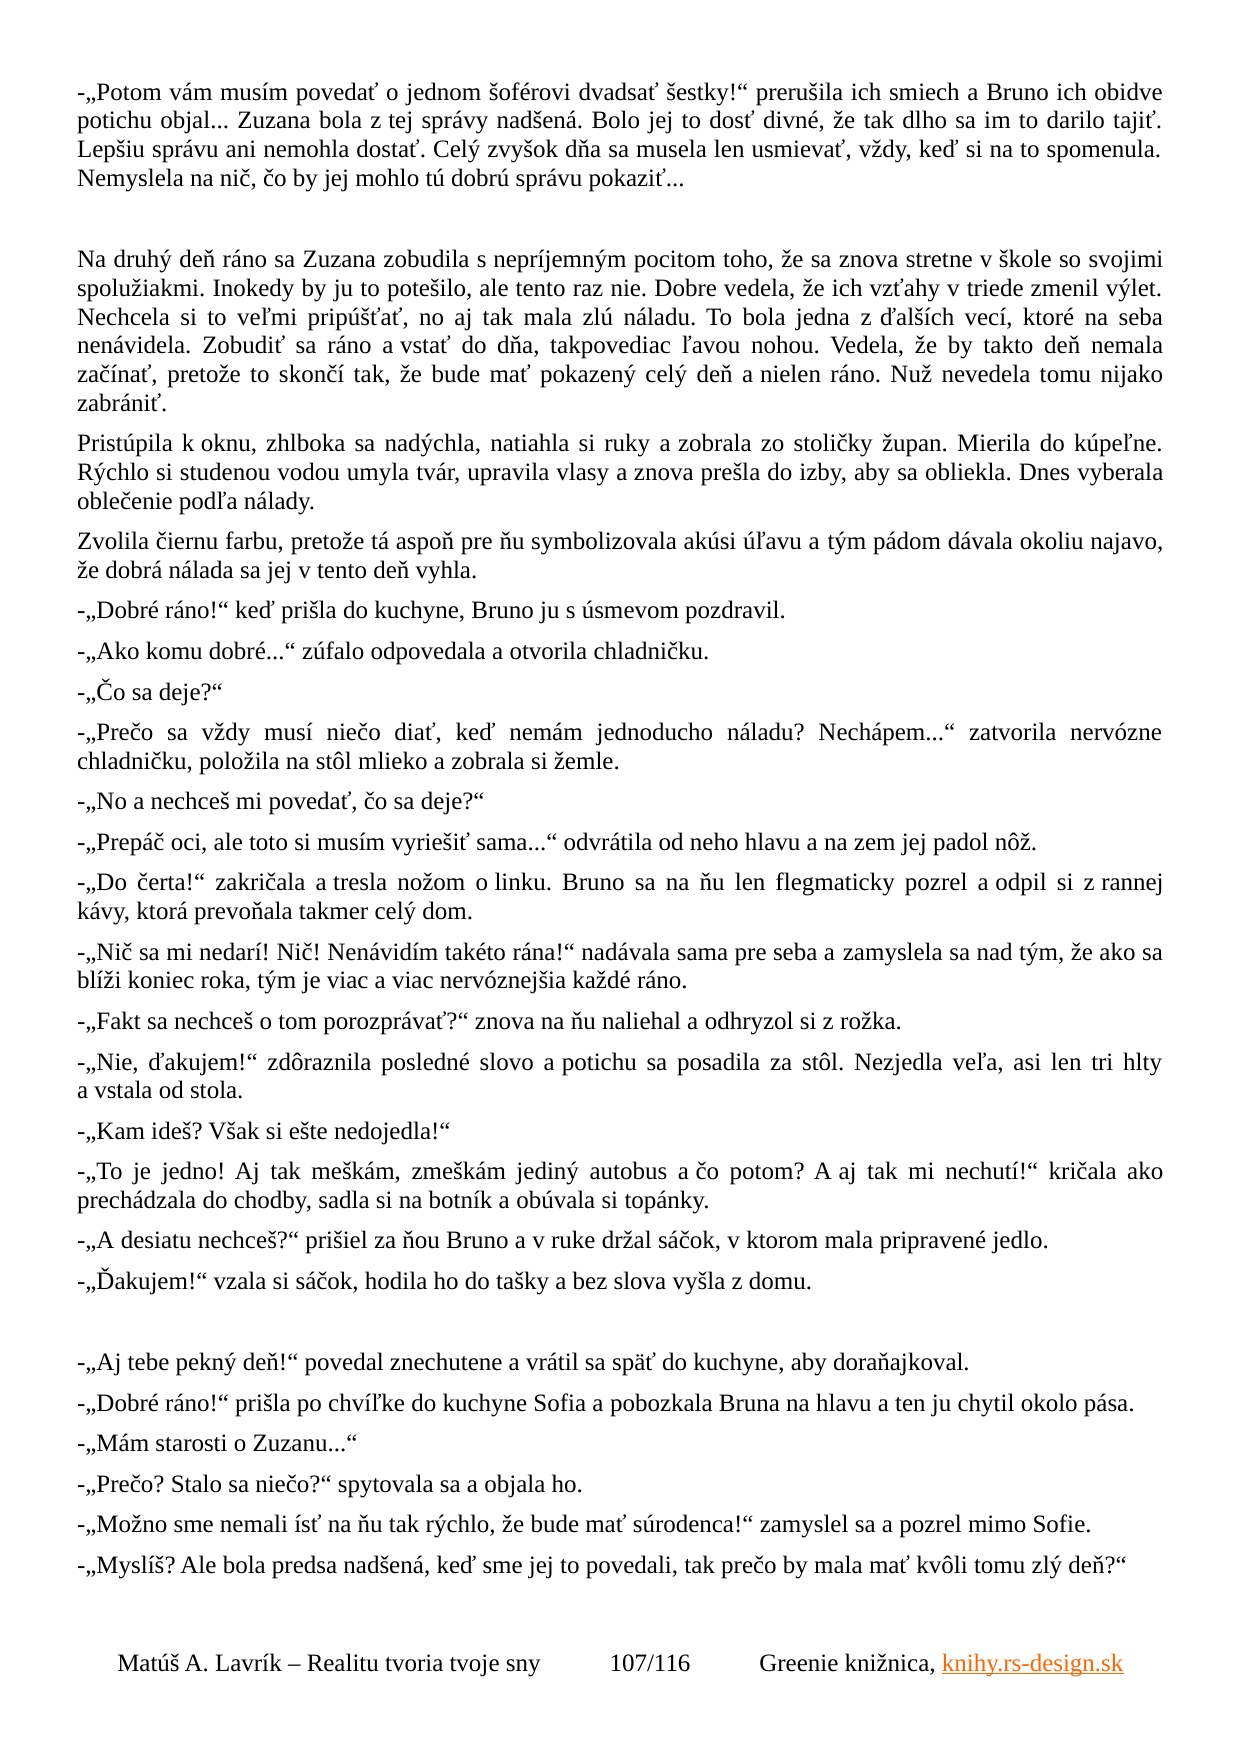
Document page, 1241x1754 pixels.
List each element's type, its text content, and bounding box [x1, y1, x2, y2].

text -„Myslíš? Ale bola predsa nadšená, keď sme jej to povedali, tak prečo by mala mať kvôli tomu zlý deň?“ [77, 1550, 1163, 1578]
text -„Nič sa mi nedarí! Nič! Nenávidím takéto rána!“ nadávala sama pre seba a zamyslela sa nad tým, že ako sa blíži koniec roka, tým je viac a viac nervóznejšia každé ráno. [77, 937, 1163, 994]
text -„Ako komu dobré...“ zúfalo odpovedala a otvorila chladničku. [77, 636, 1163, 665]
text -„Dobré ráno!“ prišla po chvíľke do kuchyne Sofia a pobozkala Bruna na hlavu a ten ju chytil okolo pása. [77, 1388, 1163, 1416]
text -„Potom vám musím povedať o jednom šoférovi dvadsať šestky!“ prerušila ich smiech a Bruno ich obidve potichu objal... Zuzana bola z tej správy nadšená. Bolo jej to dosť divné, že tak dlho sa im to darilo tajiť. Lepšiu správu ani nemohla dostať. Celý zvyšok dňa sa musela len usmievať, vždy, keď si na to spomenula. Nemyslela na nič, čo by jej mohlo tú dobrú správu pokaziť... [77, 77, 1163, 192]
text -„Ďakujem!“ vzala si sáčok, hodila ho do tašky a bez slova vyšla z domu. [77, 1266, 1163, 1295]
text -„A desiatu nechceš?“ prišiel za ňou Bruno a v ruke držal sáčok, v ktorom mala pripravené jedlo. [77, 1226, 1163, 1254]
text Na druhý deň ráno sa Zuzana zobudila s nepríjemným pocitom toho, že sa znova stretne v škole so svojimi spolužiakmi. Inokedy by ju to potešilo, ale tento raz nie. Dobre vedela, že ich vzťahy v triede zmenil výlet. Nechcela si to veľmi pripúšťať, no aj tak mala zlú náladu. To bola jedna z ďalších vecí, ktoré na seba nenávidela. Zobudiť sa ráno a vstať do dňa, takpovediac ľavou nohou. Vedela, že by takto deň nemala začínať, pretože to skončí tak, že bude mať pokazený celý deň a nielen ráno. Nuž nevedela tomu nijako zabrániť. [77, 244, 1163, 417]
text -„To je jedno! Aj tak meškám, zmeškám jediný autobus a čo potom? A aj tak mi nechutí!“ kričala ako prechádzala do chodby, sadla si na botník a obúvala si topánky. [77, 1156, 1163, 1214]
text -„Nie, ďakujem!“ zdôraznila posledné slovo a potichu sa posadila za stôl. Nezjedla veľa, asi len tri hlty a vstala od stola. [77, 1047, 1163, 1104]
text -„Prečo? Stalo sa niečo?“ spytovala sa a objala ho. [77, 1469, 1163, 1497]
text Pristúpila k oknu, zhlboka sa nadýchla, natiahla si ruky a zobrala zo stoličky župan. Mierila do kúpeľne. Rýchlo si studenou vodou umyla tvár, upravila vlasy a znova prešla do izby, aby sa obliekla. Dnes vyberala oblečenie podľa nálady. [77, 428, 1163, 514]
text -„No a nechceš mi povedať, čo sa deje?“ [77, 786, 1163, 815]
text -„Možno sme nemali ísť na ňu tak rýchlo, že bude mať súrodenca!“ zamyslel sa a pozrel mimo Sofie. [77, 1509, 1163, 1538]
text -„Čo sa deje?“ [77, 677, 1163, 705]
text -„Fakt sa nechceš o tom porozprávať?“ znova na ňu naliehal a odhryzol si z rožka. [77, 1006, 1163, 1035]
text -„Kam ideš? Však si ešte nedojedla!“ [77, 1116, 1163, 1144]
text -„Prepáč oci, ale toto si musím vyriešiť sama...“ odvrátila od neho hlavu a na zem jej padol nôž. [77, 827, 1163, 856]
text -„Do čerta!“ zakričala a tresla nožom o linku. Bruno sa na ňu len flegmaticky pozrel a odpil si z rannej kávy, ktorá prevoňala takmer celý dom. [77, 867, 1163, 925]
text Zvolila čiernu farbu, pretože tá aspoň pre ňu symbolizovala akúsi úľavu a tým pádom dávala okoliu najavo, že dobrá nálada sa jej v tento deň vyhla. [77, 526, 1163, 584]
text -„Aj tebe pekný deň!“ povedal znechutene a vrátil sa späť do kuchyne, aby doraňajkoval. [77, 1347, 1163, 1376]
text -„Prečo sa vždy musí niečo diať, keď nemám jednoducho náladu? Nechápem...“ zatvorila nervózne chladničku, položila na stôl mlieko a zobrala si žemle. [77, 717, 1163, 775]
text -„Dobré ráno!“ keď prišla do kuchyne, Bruno ju s úsmevom pozdravil. [77, 596, 1163, 624]
text -„Mám starosti o Zuzanu...“ [77, 1428, 1163, 1457]
